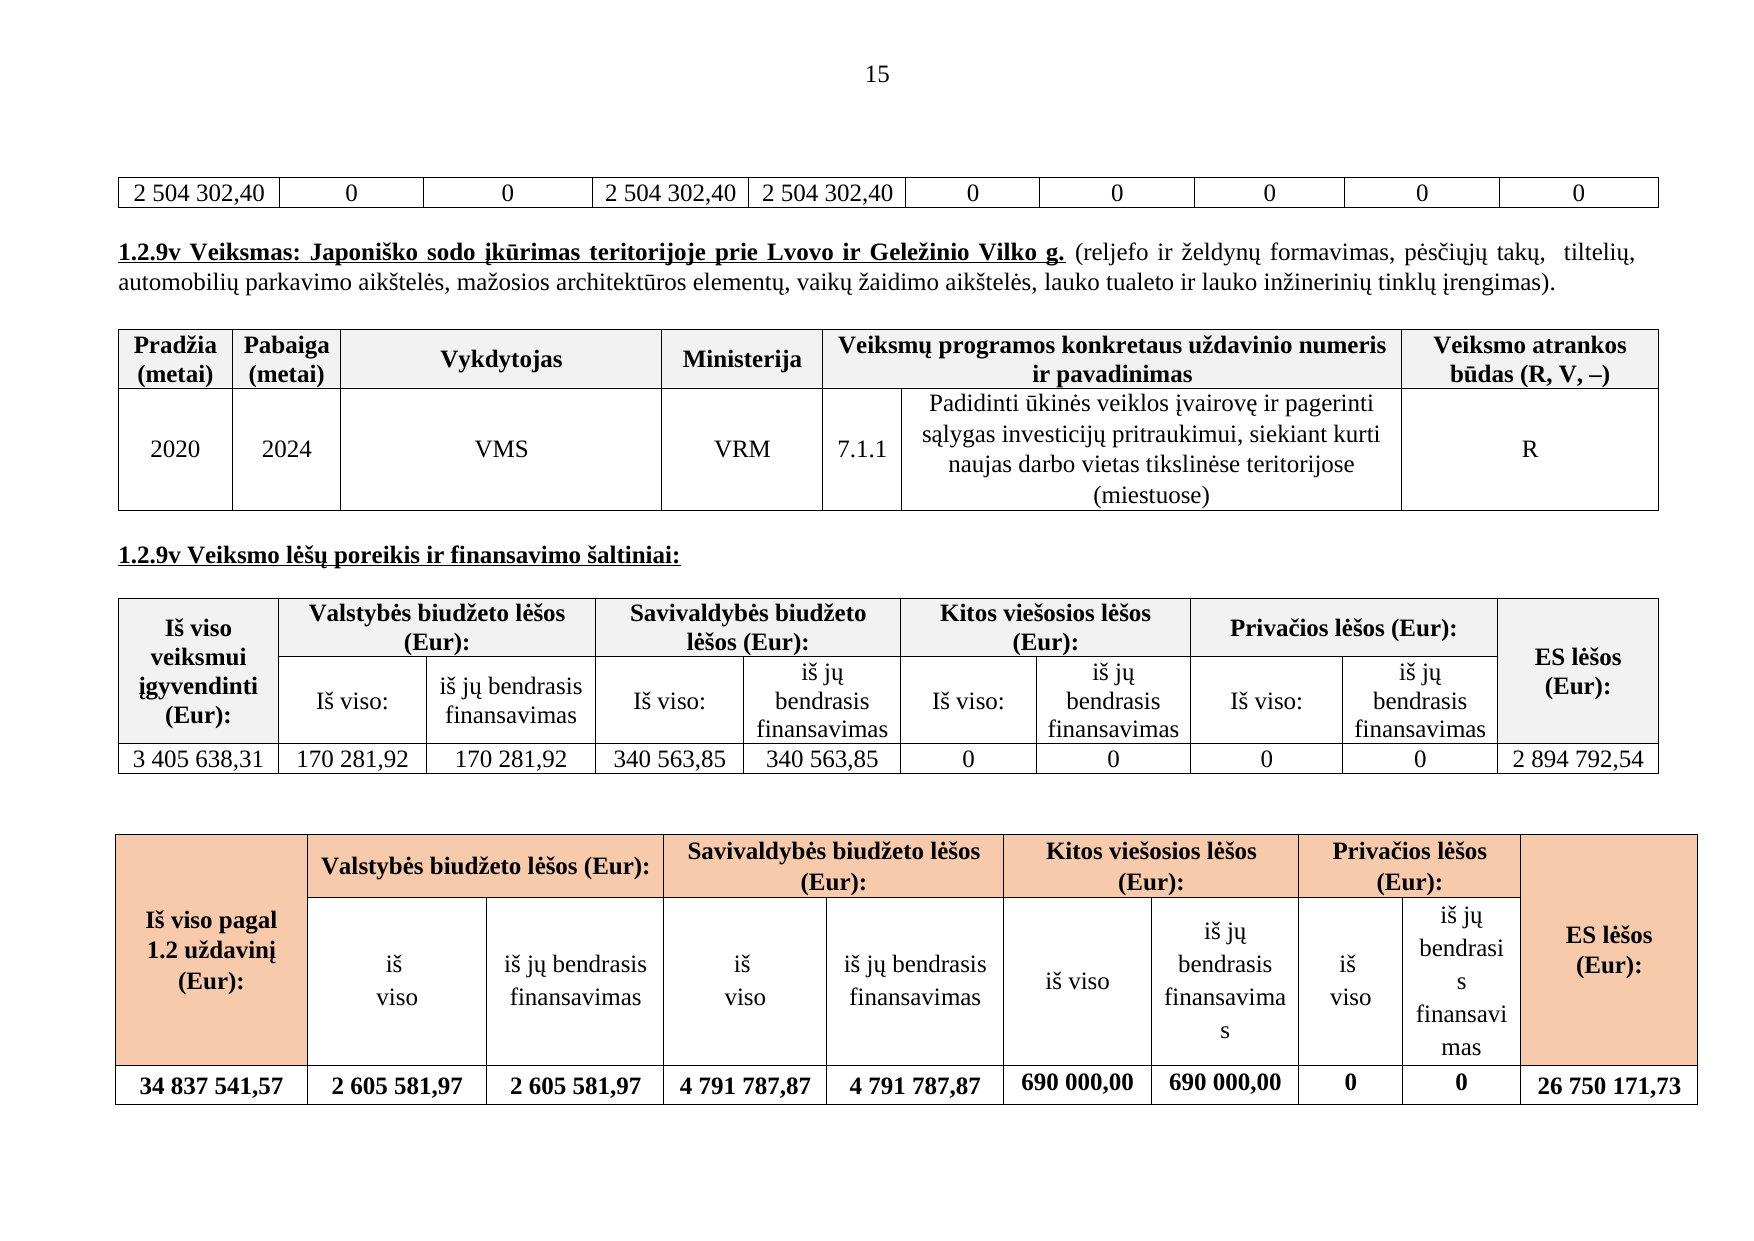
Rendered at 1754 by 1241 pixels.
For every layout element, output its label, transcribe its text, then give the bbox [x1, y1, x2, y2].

table_header Kitos viešosios lėšos (Eur): [1004, 835, 1298, 897]
table_cell iš jų bendrasis finansavimas [1403, 898, 1520, 1065]
text 1.2.9v Veiksmo lėšų poreikis ir finansavimo šaltiniai: [118, 540, 1636, 569]
table_cell 0 [1403, 1066, 1520, 1104]
table_cell iš viso [1299, 898, 1402, 1065]
table_cell 0 [1343, 744, 1497, 773]
table_header Kitos viešosios lėšos (Eur): [901, 599, 1190, 656]
table_cell 2 605 581,97 [487, 1066, 663, 1104]
table_cell Padidinti ūkinės veiklos įvairovę ir pagerinti sąlygas investicijų pritraukimui, siekiant kurti naujas darbo vietas tikslinėse teritorijose (miestuose) [902, 389, 1401, 510]
table_cell 340 563,85 [744, 744, 900, 773]
table_cell 0 [901, 744, 1036, 773]
table_cell 3 405 638,31 [119, 744, 278, 773]
table_header ES lėšos (Eur): [1521, 835, 1697, 1065]
table_header Iš viso veiksmui įgyvendinti (Eur): [119, 599, 278, 743]
table_header Valstybės biudžeto lėšos (Eur): [308, 835, 663, 897]
table_cell 2 605 581,97 [308, 1066, 486, 1104]
table_cell Iš viso: [279, 657, 426, 743]
table_header Pabaiga (metai) [233, 330, 340, 387]
table_cell 0 [1345, 178, 1499, 207]
table_cell 0 [1195, 178, 1344, 207]
table_cell iš jų bendrasis finansavimas [1037, 657, 1190, 743]
table_cell 0 [424, 178, 592, 207]
table_cell iš jų bendrasis finansavimas [744, 657, 900, 743]
table_header Savivaldybės biudžeto lėšos (Eur): [664, 835, 1003, 897]
table_cell 2020 [119, 389, 232, 510]
table_cell 4 791 787,87 [827, 1066, 1003, 1104]
table_header Pradžia (metai) [119, 330, 232, 387]
table_cell VRM [662, 389, 822, 510]
table_cell 0 [1037, 744, 1190, 773]
table_cell 0 [280, 178, 423, 207]
table_cell iš jų bendrasis finansavimas [427, 657, 595, 743]
table_cell R [1402, 389, 1658, 510]
table_cell 0 [1299, 1066, 1402, 1104]
table_cell 0 [1191, 744, 1342, 773]
table_cell Iš viso: [1191, 657, 1342, 743]
table_header Veiksmo atrankos būdas (R, V, –) [1402, 330, 1658, 387]
table_cell Iš viso: [596, 657, 743, 743]
table_cell 2024 [233, 389, 340, 510]
table_header ES lėšos (Eur): [1498, 599, 1658, 743]
table_header Privačios lėšos (Eur): [1191, 599, 1497, 656]
table_header Privačios lėšos (Eur): [1299, 835, 1520, 897]
table_cell 0 [906, 178, 1039, 207]
table_cell iš jų bendrasis finansavimas [827, 898, 1003, 1065]
table_cell 4 791 787,87 [664, 1066, 826, 1104]
table_cell Iš viso: [901, 657, 1036, 743]
table_cell 2 504 302,40 [593, 178, 748, 207]
table_header Vykdytojas [341, 330, 661, 387]
table_cell VMS [341, 389, 661, 510]
table_cell iš viso [308, 898, 486, 1065]
table_header Veiksmų programos konkretaus uždavinio numeris ir pavadinimas [823, 330, 1401, 387]
table_cell iš viso [664, 898, 826, 1065]
table_cell 170 281,92 [279, 744, 426, 773]
table_cell 170 281,92 [427, 744, 595, 773]
table_cell iš jų bendrasis finansavimas [1152, 898, 1298, 1065]
table_header Savivaldybės biudžeto lėšos (Eur): [596, 599, 900, 656]
table_cell 690 000,00 [1152, 1066, 1298, 1104]
table_header Ministerija [662, 330, 822, 387]
table_cell 26 750 171,73 [1521, 1066, 1697, 1104]
table_cell iš viso [1004, 898, 1151, 1065]
table_header Valstybės biudžeto lėšos (Eur): [279, 599, 595, 656]
table_cell 0 [1040, 178, 1194, 207]
table_header Iš viso pagal 1.2 uždavinį (Eur): [116, 835, 307, 1065]
table_cell 2 894 792,54 [1498, 744, 1658, 773]
table_cell 0 [1500, 178, 1658, 207]
table_cell iš jų bendrasis finansavimas [487, 898, 663, 1065]
table_cell 2 504 302,40 [119, 178, 279, 207]
table_cell 2 504 302,40 [749, 178, 905, 207]
text 1.2.9v Veiksmas: Japoniško sodo įkūrimas teritorijoje prie Lvovo ir Geležinio Vilko g. (reljefo ir želdynų formavimas, pėsčiųjų takų, tiltelių, automobilių parkavimo aikštelės, mažosios architektūros elementų, vaikų žaidimo aikštelės, lauko tualeto ir lauko inžinerinių tinklų įrengimas). [118, 237, 1636, 296]
table_cell iš jų bendrasis finansavimas [1343, 657, 1497, 743]
table_cell 34 837 541,57 [116, 1066, 307, 1104]
table_cell 7.1.1 [823, 389, 901, 510]
table_cell 340 563,85 [596, 744, 743, 773]
table_cell 690 000,00 [1004, 1066, 1151, 1104]
